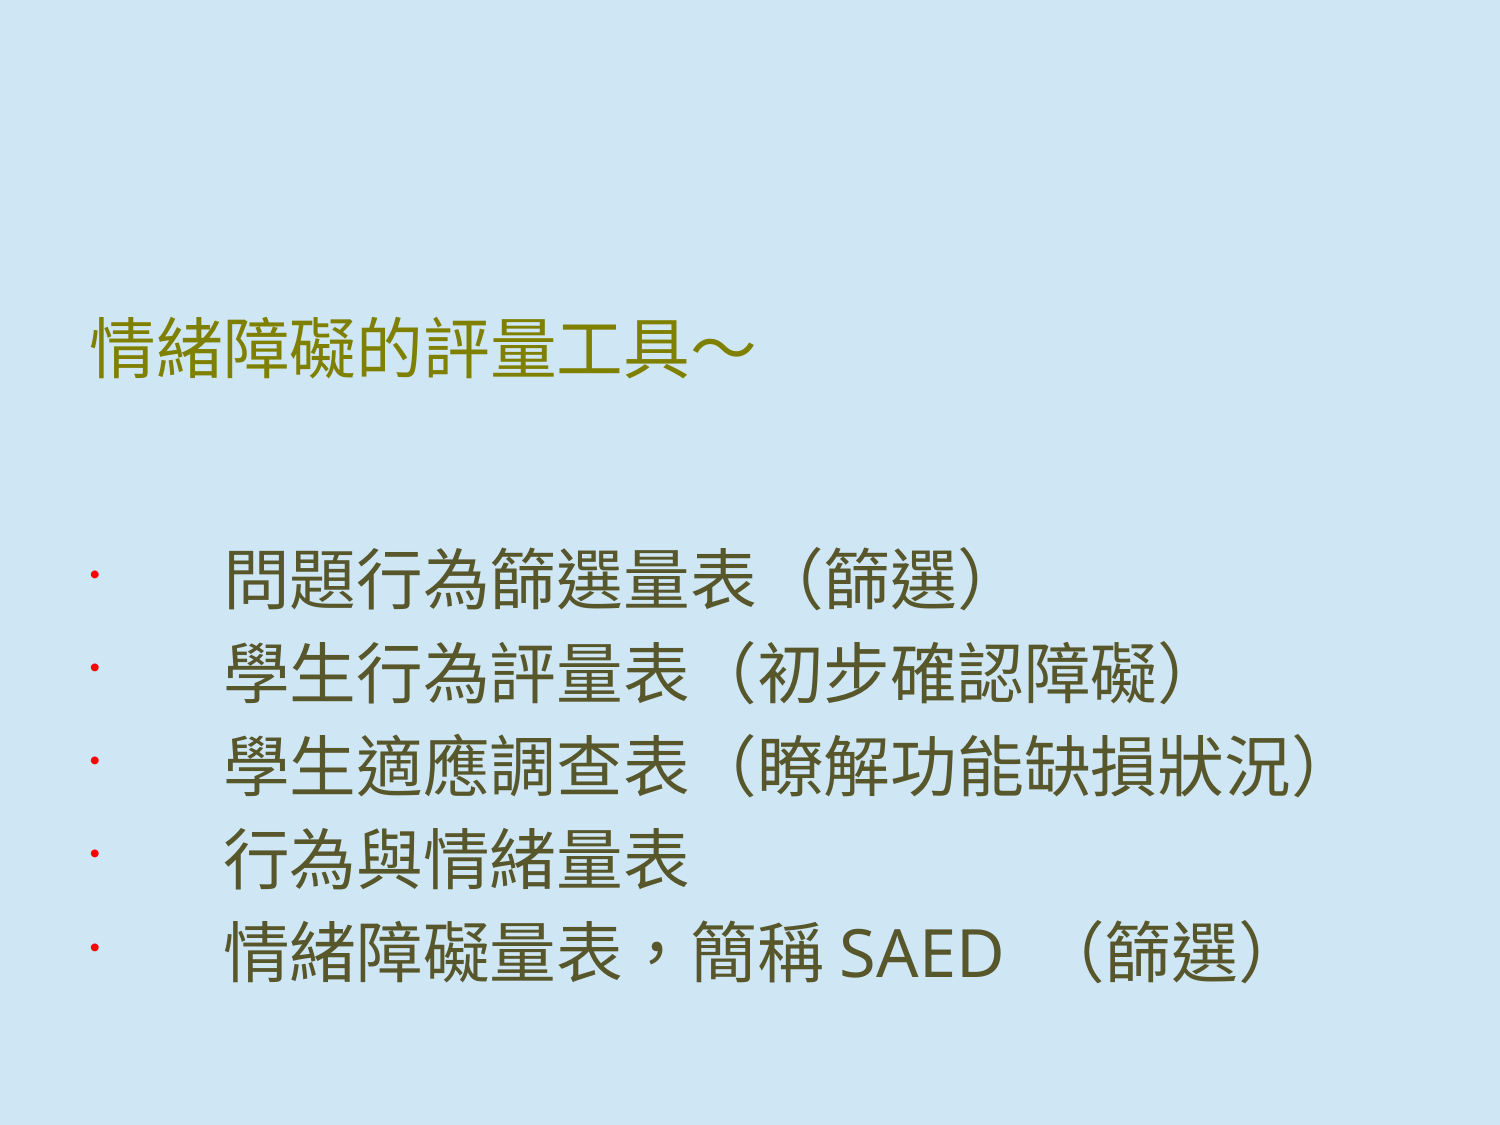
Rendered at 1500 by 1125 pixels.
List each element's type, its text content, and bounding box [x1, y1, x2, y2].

list 問題行為篩選量表（篩選） 學生行為評量表（初步確認障礙） 學生適應調查表（瞭解功能缺損狀況） 行為與情緒量表 情緒障礙量表，簡稱SAED （篩選） [75, 437, 1438, 1000]
title 情緒障礙的評量工具～ [75, 299, 1438, 437]
